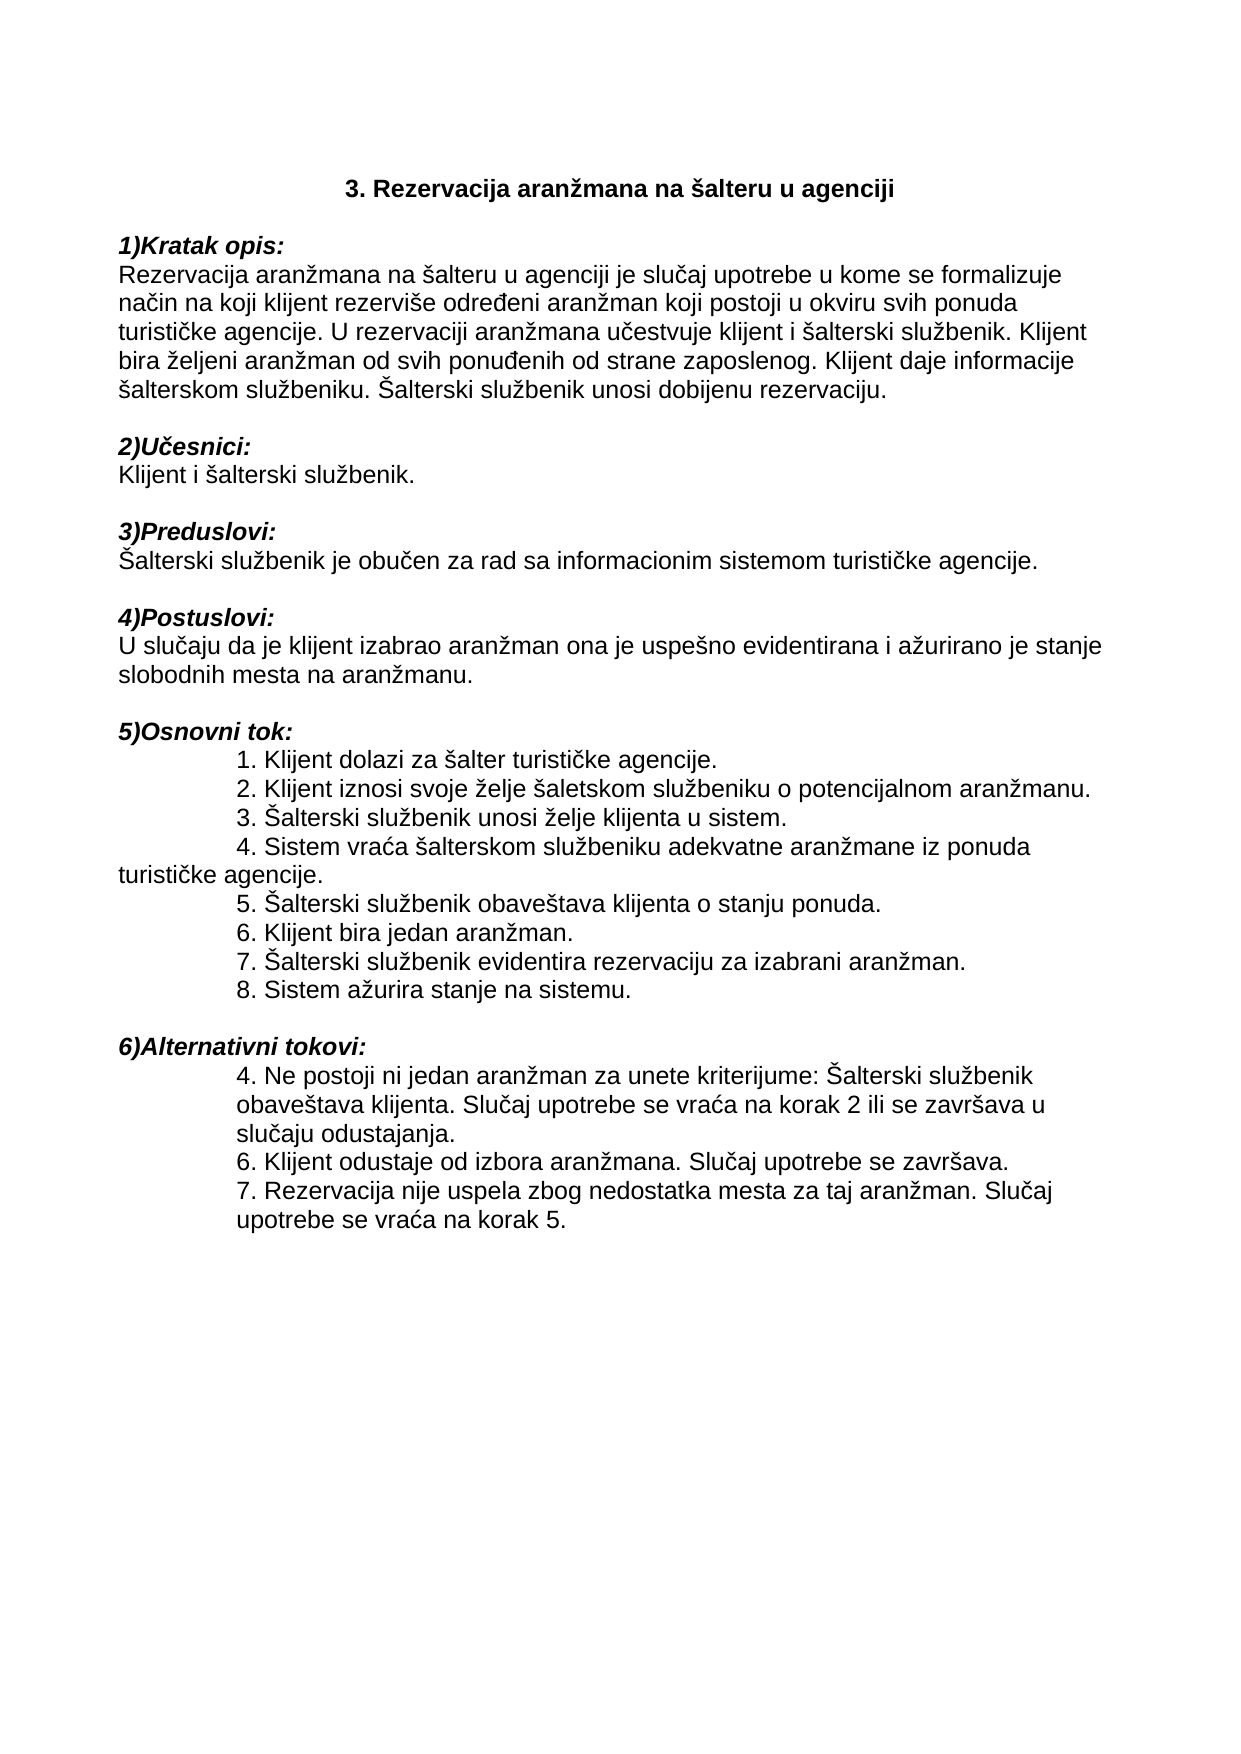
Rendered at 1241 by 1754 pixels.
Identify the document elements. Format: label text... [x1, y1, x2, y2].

text 7. Rezervacija nije uspela zbog nedostatka mesta za taj aranžman. Slučaj upotrebe se vraća na korak 5. [118, 1176, 1122, 1233]
text 5. Šalterski službenik obaveštava klijenta o stanju ponuda. [118, 889, 1122, 918]
text 7. Šalterski službenik evidentira rezervaciju za izabrani aranžman. [118, 947, 1122, 976]
text 2. Klijent iznosi svoje želje šaletskom službeniku o potencijalnom aranžmanu. [118, 774, 1122, 803]
text 5)Osnovni tok: [118, 717, 1122, 746]
text 1)Kratak opis: [118, 231, 1122, 260]
text 3. Šalterski službenik unosi želje klijenta u sistem. [118, 803, 1122, 832]
text 4. Sistem vraća šalterskom službeniku adekvatne aranžmane iz ponuda turističke agencije. [118, 832, 1122, 889]
text Šalterski službenik je obučen za rad sa informacionim sistemom turističke agencije. [118, 546, 1122, 574]
text 3)Preduslovi: [118, 517, 1122, 546]
text 3. Rezervacija aranžmana na šalteru u agenciji [118, 174, 1122, 203]
text 4)Postuslovi: [118, 602, 1122, 631]
text Klijent i šalterski službenik. [118, 460, 1122, 489]
text 6. Klijent odustaje od izbora aranžmana. Slučaj upotrebe se završava. [118, 1147, 1122, 1176]
text Rezervacija aranžmana na šalteru u agenciji je slučaj upotrebe u kome se formalizuje način na koji klijent rezerviše određeni aranžman koji postoji u okviru svih ponuda turističke agencije. U rezervaciji aranžmana učestvuje klijent i šalterski službenik. Klijent bira željeni aranžman od svih ponuđenih od strane zaposlenog. Klijent daje informacije šalterskom službeniku. Šalterski službenik unosi dobijenu rezervaciju. [118, 260, 1122, 403]
text U slučaju da je klijent izabrao aranžman ona je uspešno evidentirana i ažurirano je stanje slobodnih mesta na aranžmanu. [118, 631, 1122, 689]
text 2)Učesnici: [118, 431, 1122, 460]
text 1. Klijent dolazi za šalter turističke agencije. [118, 746, 1122, 774]
text 4. Ne postoji ni jedan aranžman za unete kriterijume: Šalterski službenik obaveštava klijenta. Slučaj upotrebe se vraća na korak 2 ili se završava u slučaju odustajanja. [118, 1061, 1122, 1147]
text 6)Alternativni tokovi: [118, 1032, 1122, 1061]
text 6. Klijent bira jedan aranžman. [118, 918, 1122, 947]
text 8. Sistem ažurira stanje na sistemu. [118, 976, 1122, 1004]
